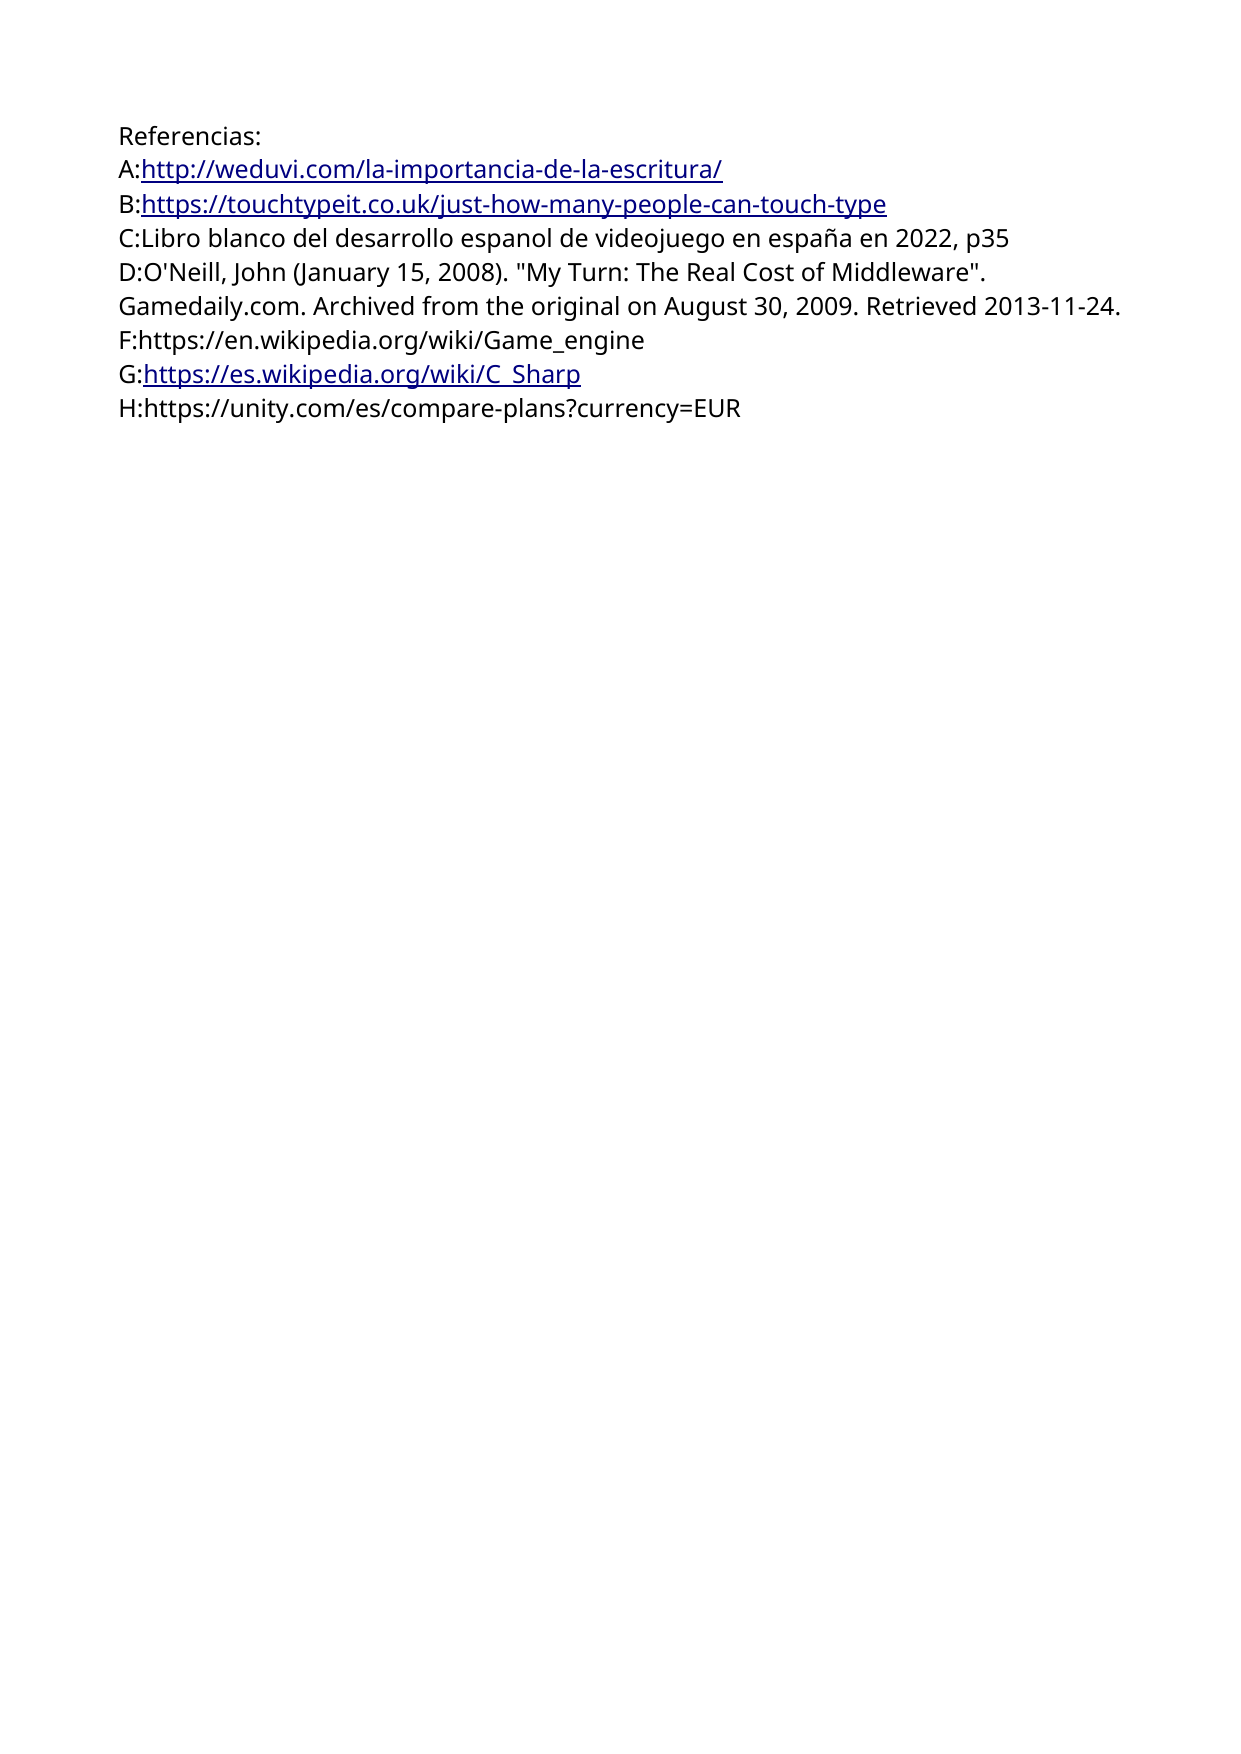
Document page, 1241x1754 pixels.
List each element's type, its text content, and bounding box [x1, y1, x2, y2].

text F:https://en.wikipedia.org/wiki/Game_engine [118, 322, 1122, 357]
text A:http://weduvi.com/la-importancia-de-la-escritura/ [118, 152, 1122, 186]
text B:https://touchtypeit.co.uk/just-how-many-people-can-touch-type [118, 186, 1122, 220]
text Referencias: [118, 118, 1122, 152]
text C:Libro blanco del desarrollo espanol de videojuego en españa en 2022, p35 [118, 220, 1122, 254]
text H:https://unity.com/es/compare-plans?currency=EUR [118, 391, 1122, 425]
text G:https://es.wikipedia.org/wiki/C_Sharp [118, 357, 1122, 391]
text D:O'Neill, John (January 15, 2008). "My Turn: The Real Cost of Middleware". Gamedaily.com. Archived from the original on August 30, 2009. Retrieved 2013-11-24. [118, 254, 1122, 322]
